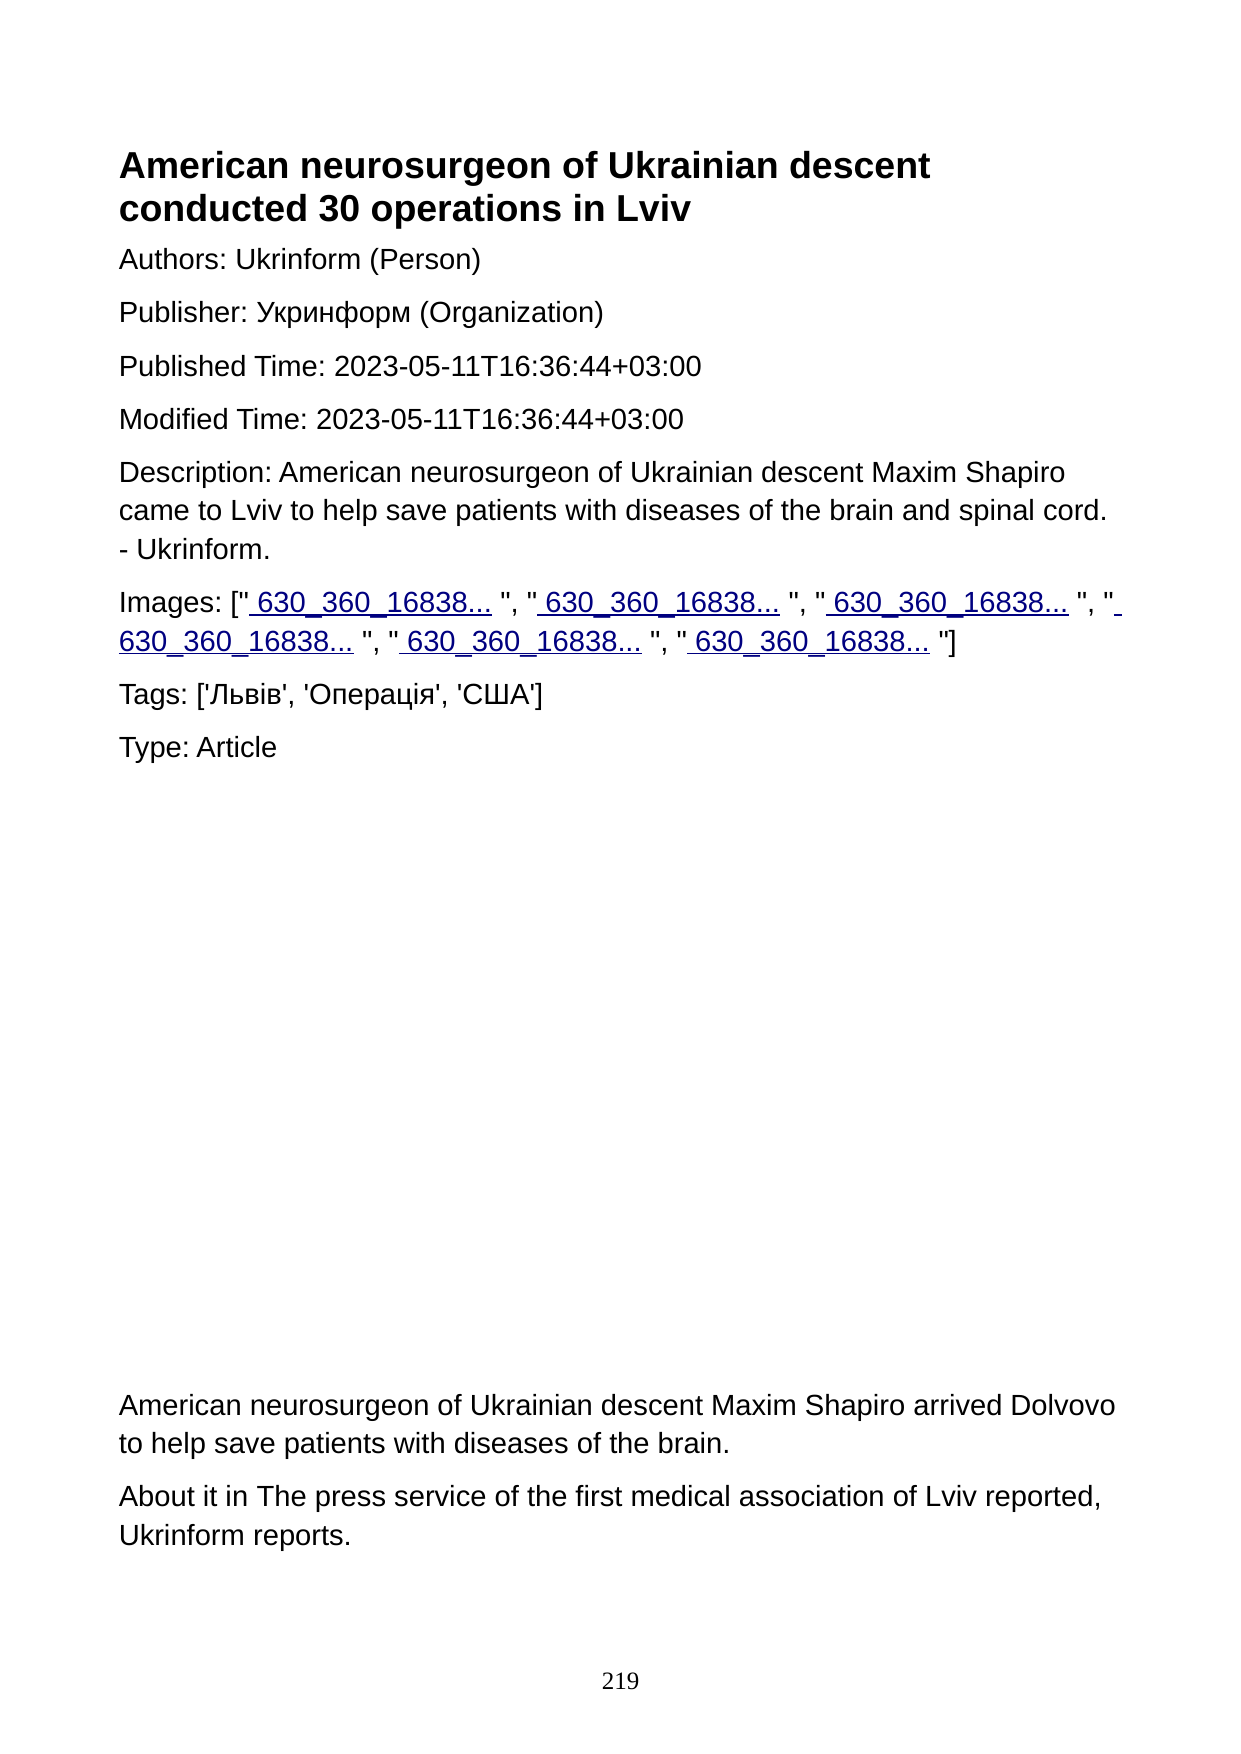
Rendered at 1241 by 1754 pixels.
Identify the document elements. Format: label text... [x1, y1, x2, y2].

text Publisher: Укринформ (Organization) [118, 295, 1122, 329]
text American neurosurgeon of Ukrainian descent Maxim Shapiro arrived Dolvovo to help save patients with diseases of the brain. [118, 783, 1122, 1459]
text Description: American neurosurgeon of Ukrainian descent Maxim Shapiro came to Lviv to help save patients with diseases of the brain and spinal cord. - Ukrinform. [118, 455, 1122, 565]
text Type: Article [118, 730, 1122, 763]
text About it in The press service of the first medical association of Lviv reported, Ukrinform reports. [118, 1479, 1122, 1551]
subtitle American neurosurgeon of Ukrainian descent conducted 30 operations in Lviv [118, 143, 1122, 230]
text Published Time: 2023-05-11T16:36:44+03:00 [118, 348, 1122, 382]
text Images: [" 630_360_16838... ", " 630_360_16838... ", " 630_360_16838... ", " 630_360_16838... ", " 630_360_16838... ", " 630_360_16838... "] [118, 585, 1122, 657]
text Authors: Ukrinform (Person) [118, 242, 1122, 276]
text Tags: ['Львів', 'Операція', 'США'] [118, 677, 1122, 710]
text Modified Time: 2023-05-11T16:36:44+03:00 [118, 402, 1122, 435]
